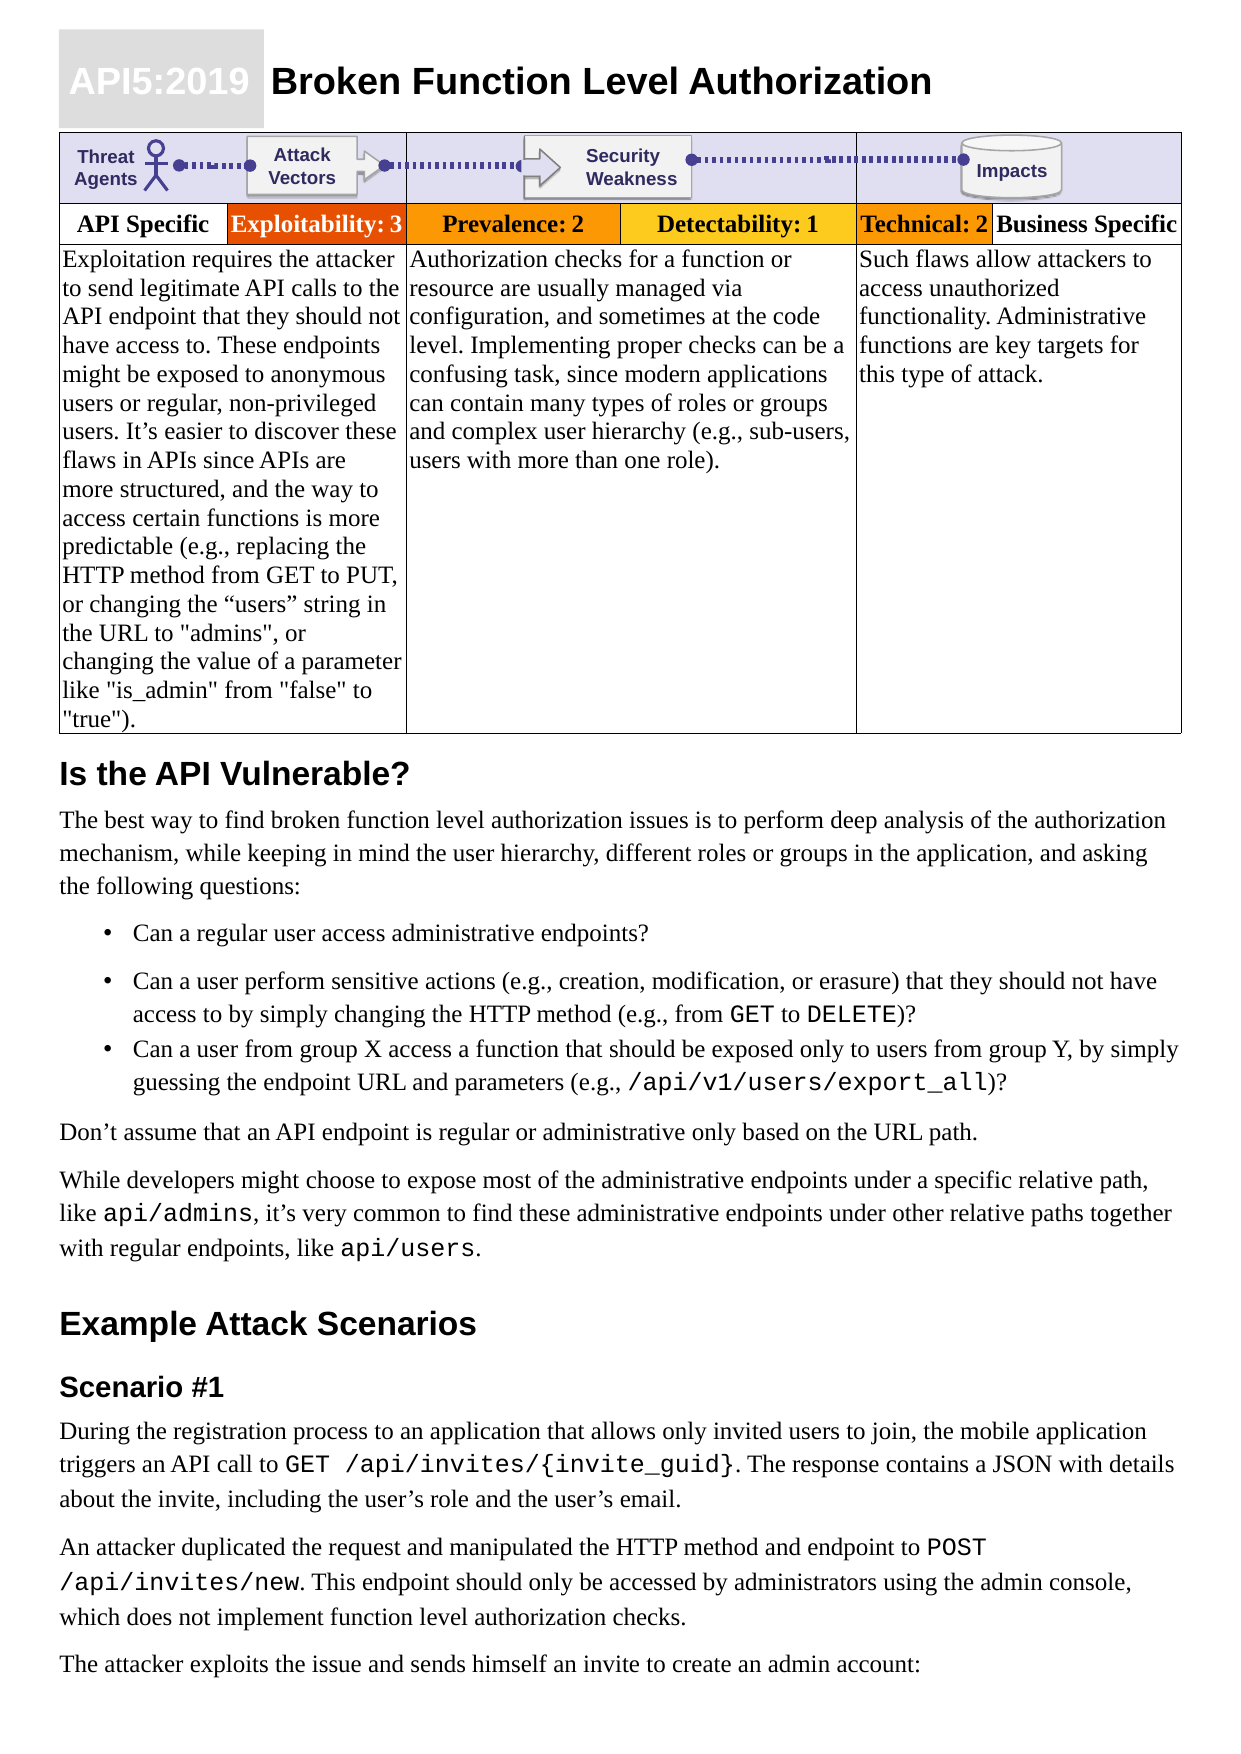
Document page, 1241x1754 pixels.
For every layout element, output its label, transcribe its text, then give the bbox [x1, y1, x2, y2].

text Don’t assume that an API endpoint is regular or administrative only based on the URL path. [59, 1117, 1181, 1146]
table_cell Exploitability: 3 [228, 204, 406, 244]
text An attacker duplicated the request and manipulated the HTTP method and endpoint to POST /api/invites/new. This endpoint should only be accessed by administrators using the admin console, which does not implement function level authorization checks. [59, 1532, 1181, 1631]
list Can a user perform sensitive actions (e.g., creation, modification, or erasure) that they should not have access to by simply changing the HTTP method (e.g., from GET to DELETE)? [103, 966, 1181, 1030]
subtitle Scenario #1 [59, 1370, 1181, 1403]
list Can a regular user access administrative endpoints? [103, 918, 1181, 947]
table_header [407, 133, 620, 203]
table_header [857, 133, 992, 203]
text The best way to find broken function level authorization issues is to perform deep analysis of the authorization mechanism, while keeping in mind the user hierarchy, different roles or groups in the application, and asking the following questions: [59, 805, 1181, 899]
subtitle Is the API Vulnerable? [59, 754, 1181, 792]
subtitle Example Attack Scenarios [59, 1304, 1181, 1343]
table_cell API Specific [60, 204, 227, 244]
table_cell Prevalence: 2 [407, 204, 620, 244]
text While developers might choose to expose most of the administrative endpoints under a specific relative path, like api/admins, it’s very common to find these administrative endpoints under other relative paths together with regular endpoints, like api/users. [59, 1165, 1181, 1264]
list Can a user from group X access a function that should be exposed only to users from group Y, by simply guessing the endpoint URL and parameters (e.g., /api/v1/users/export_all)? [103, 1034, 1181, 1098]
table_cell Such flaws allow attackers to access unauthorized functionality. Administrative functions are key targets for this type of attack. [857, 245, 1181, 733]
table_cell Exploitation requires the attacker to send legitimate API calls to the API endpoint that they should not have access to. These endpoints might be exposed to anonymous users or regular, non-privileged users. It’s easier to discover these flaws in APIs since APIs are more structured, and the way to access certain functions is more predictable (e.g., replacing the HTTP method from GET to PUT, or changing the “users” string in the URL to "admins", or changing the value of a parameter like "is_admin" from "false" to "true"). [60, 245, 406, 733]
table_cell Technical: 2 [857, 204, 992, 244]
table_cell Authorization checks for a function or resource are usually managed via configuration, and sometimes at the code level. Implementing proper checks can be a confusing task, since modern applications can contain many types of roles or groups and complex user hierarchy (e.g., sub-users, users with more than one role). [407, 245, 856, 733]
text The attacker exploits the issue and sends himself an invite to create an admin account: [59, 1649, 1181, 1678]
text During the registration process to an application that allows only invited users to join, the mobile application triggers an API call to GET /api/invites/{invite_guid}. The response contains a JSON with details about the invite, including the user’s role and the user’s email. [59, 1416, 1181, 1513]
table_cell Business Specific [993, 204, 1181, 244]
table_header [227, 133, 406, 203]
table_header [992, 133, 1181, 203]
table_header [60, 133, 227, 203]
table_header [620, 133, 856, 203]
table_cell Detectability: 1 [621, 204, 856, 244]
